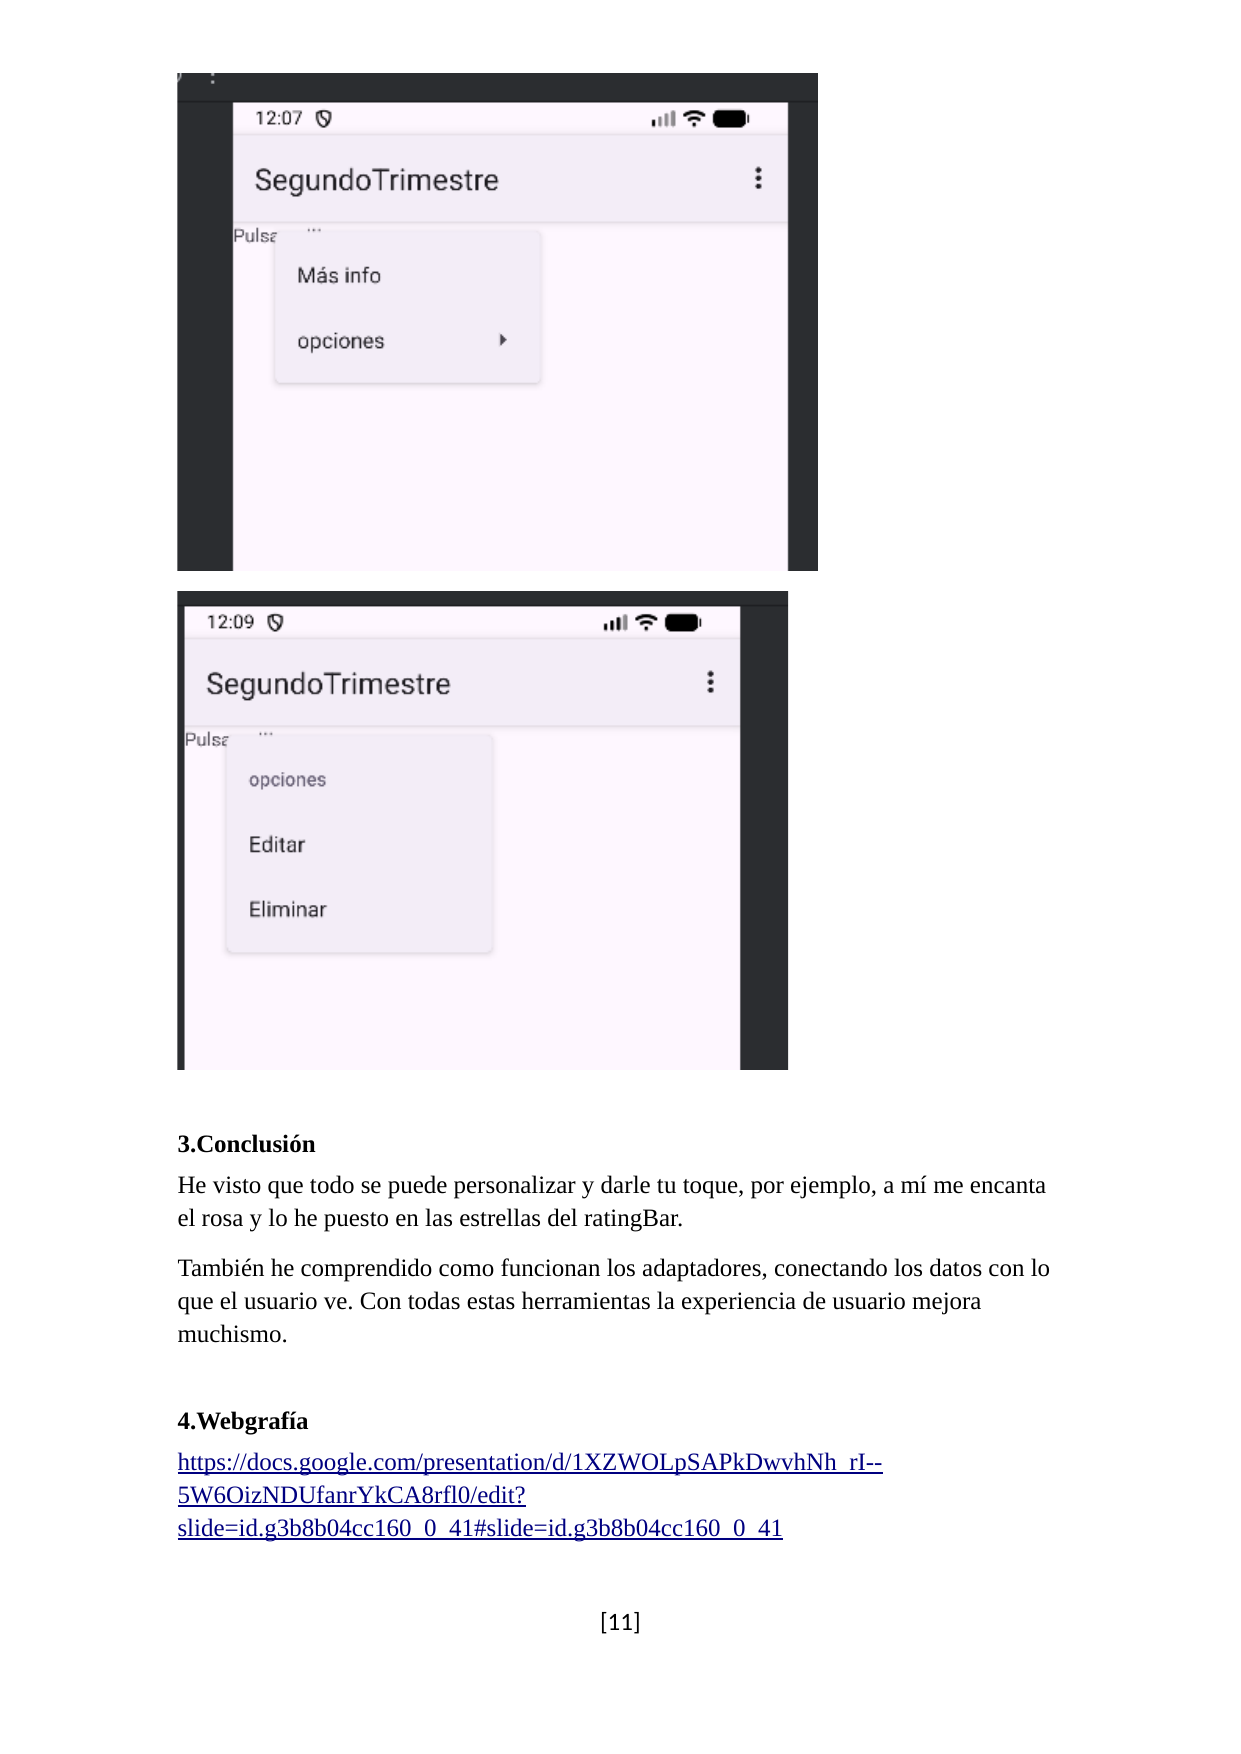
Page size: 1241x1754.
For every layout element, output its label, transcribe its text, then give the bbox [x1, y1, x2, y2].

text https://docs.google.com/presentation/d/1XZWOLpSAPkDwvhNh_rI--5W6OizNDUfanrYkCA8rfl0/edit?slide=id.g3b8b04cc160_0_41#slide=id.g3b8b04cc160_0_41 [177, 1447, 1063, 1542]
subtitle 3.Conclusión [177, 1129, 1063, 1157]
text He visto que todo se puede personalizar y darle tu toque, por ejemplo, a mí me encanta el rosa y lo he puesto en las estrellas del ratingBar. [177, 1170, 1063, 1232]
text También he comprendido como funcionan los adaptadores, conectando los datos con lo que el usuario ve. Con todas estas herramientas la experiencia de usuario mejora muchismo. [177, 1253, 1063, 1347]
subtitle 4.Webgrafía [177, 1406, 1063, 1435]
